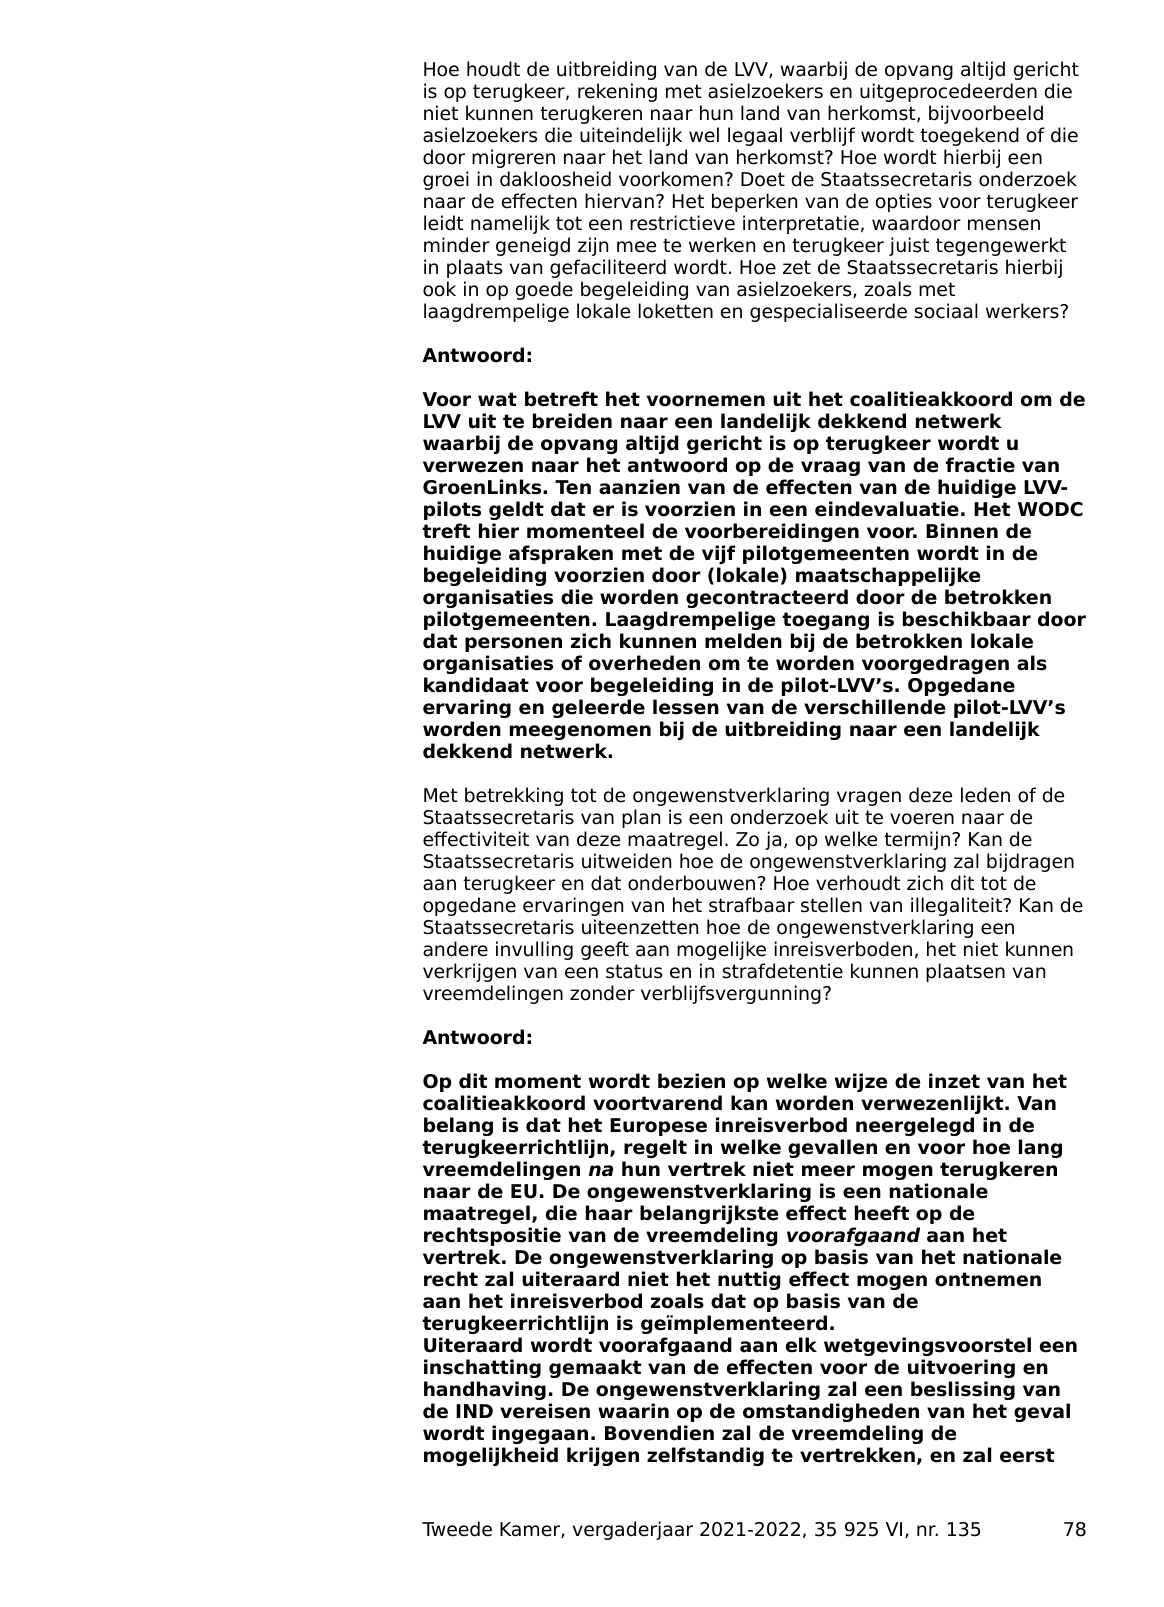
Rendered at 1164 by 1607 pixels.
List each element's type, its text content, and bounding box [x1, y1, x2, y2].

text Op dit moment wordt bezien op welke wijze de inzet van het coalitieakkoord voortvarend kan worden verwezenlijkt. Van belang is dat het Europese inreisverbod neergelegd in de terugkeerrichtlijn, regelt in welke gevallen en voor hoe lang vreemdelingen na hun vertrek niet meer mogen terugkeren naar de EU. De ongewenstverklaring is een nationale maatregel, die haar belangrijkste effect heeft op de rechtspositie van de vreemdeling voorafgaand aan het vertrek. De ongewenstverklaring op basis van het nationale recht zal uiteraard niet het nuttig effect mogen ontnemen aan het inreisverbod zoals dat op basis van de terugkeerrichtlijn is geïmplementeerd. [422, 1071, 1087, 1335]
subtitle Antwoord: [422, 345, 1087, 367]
text Hoe houdt de uitbreiding van de LVV, waarbij de opvang altijd gericht is op terugkeer, rekening met asielzoekers en uitgeprocedeerden die niet kunnen terugkeren naar hun land van herkomst, bijvoorbeeld asielzoekers die uiteindelijk wel legaal verblijf wordt toegekend of die door migreren naar het land van herkomst? Hoe wordt hierbij een groei in dakloosheid voorkomen? Doet de Staatssecretaris onderzoek naar de effecten hiervan? Het beperken van de opties voor terugkeer leidt namelijk tot een restrictieve interpretatie, waardoor mensen minder geneigd zijn mee te werken en terugkeer juist tegengewerkt in plaats van gefaciliteerd wordt. Hoe zet de Staatssecretaris hierbij ook in op goede begeleiding van asielzoekers, zoals met laagdrempelige lokale loketten en gespecialiseerde sociaal werkers? [422, 59, 1087, 323]
text Uiteraard wordt voorafgaand aan elk wetgevingsvoorstel een inschatting gemaakt van de effecten voor de uitvoering en handhaving. De ongewenstverklaring zal een beslissing van de IND vereisen waarin op de omstandigheden van het geval wordt ingegaan. Bovendien zal de vreemdeling de mogelijkheid krijgen zelfstandig te vertrekken, en zal eerst [422, 1335, 1087, 1467]
text Met betrekking tot de ongewenstverklaring vragen deze leden of de Staatssecretaris van plan is een onderzoek uit te voeren naar de effectiviteit van deze maatregel. Zo ja, op welke termijn? Kan de Staatssecretaris uitweiden hoe de ongewenstverklaring zal bijdragen aan terugkeer en dat onderbouwen? Hoe verhoudt zich dit tot de opgedane ervaringen van het strafbaar stellen van illegaliteit? Kan de Staatssecretaris uiteenzetten hoe de ongewenstverklaring een andere invulling geeft aan mogelijke inreisverboden, het niet kunnen verkrijgen van een status en in strafdetentie kunnen plaatsen van vreemdelingen zonder verblijfsvergunning? [422, 785, 1087, 1005]
subtitle Antwoord: [422, 1027, 1087, 1049]
text Voor wat betreft het voornemen uit het coalitieakkoord om de LVV uit te breiden naar een landelijk dekkend netwerk waarbij de opvang altijd gericht is op terugkeer wordt u verwezen naar het antwoord op de vraag van de fractie van GroenLinks. Ten aanzien van de effecten van de huidige LVV-pilots geldt dat er is voorzien in een eindevaluatie. Het WODC treft hier momenteel de voorbereidingen voor. Binnen de huidige afspraken met de vijf pilotgemeenten wordt in de begeleiding voorzien door (lokale) maatschappelijke organisaties die worden gecontracteerd door de betrokken pilotgemeenten. Laagdrempelige toegang is beschikbaar door dat personen zich kunnen melden bij de betrokken lokale organisaties of overheden om te worden voorgedragen als kandidaat voor begeleiding in de pilot-LVV’s. Opgedane ervaring en geleerde lessen van de verschillende pilot-LVV’s worden meegenomen bij de uitbreiding naar een landelijk dekkend netwerk. [422, 389, 1087, 763]
